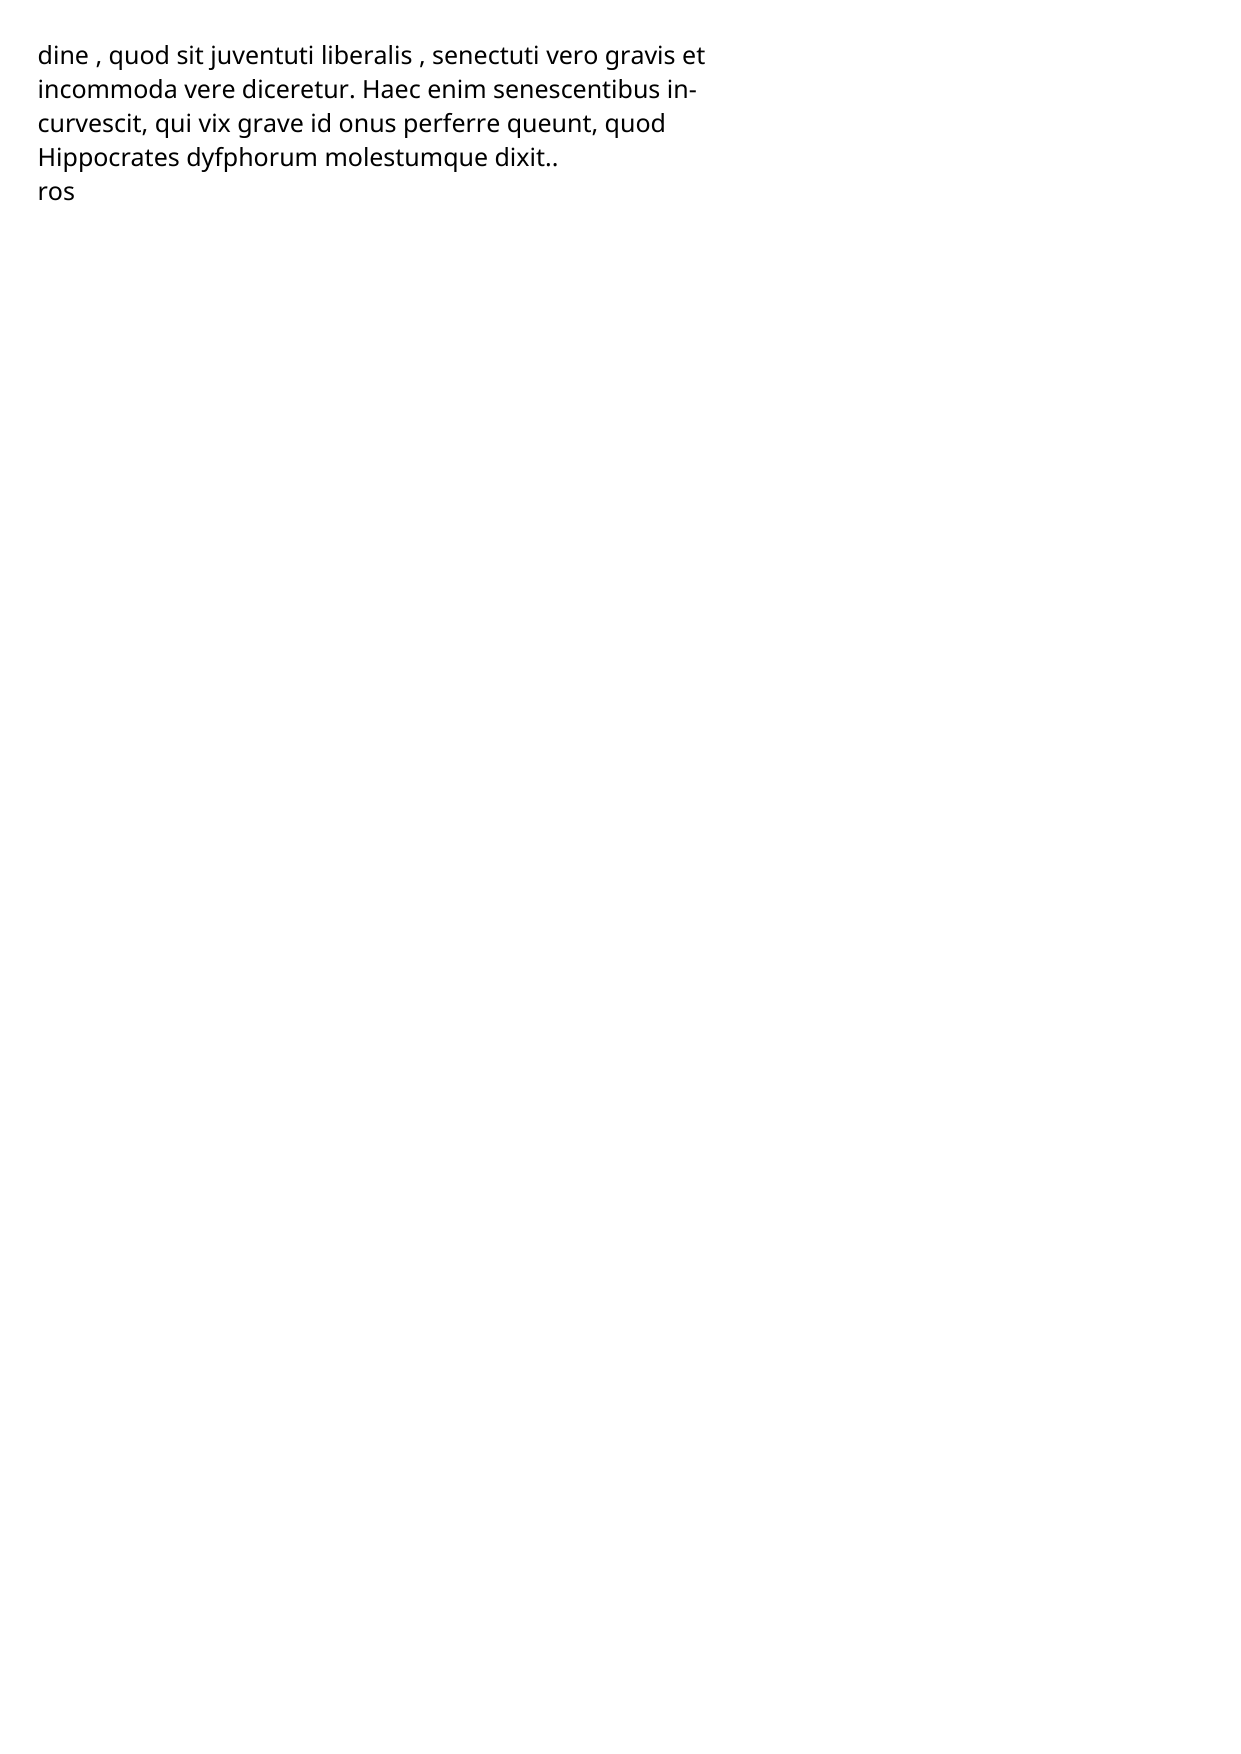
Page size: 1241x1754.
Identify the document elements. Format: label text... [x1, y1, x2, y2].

text dine , quod sit juventuti liberalis , senectuti vero gravis et incommoda vere diceretur. Haec enim senescentibus in- curvescit, qui vix grave id onus perferre queunt, quod Hippocrates dyfphorum molestumque dixit.. [37, 37, 1203, 174]
text ros [37, 174, 1203, 208]
